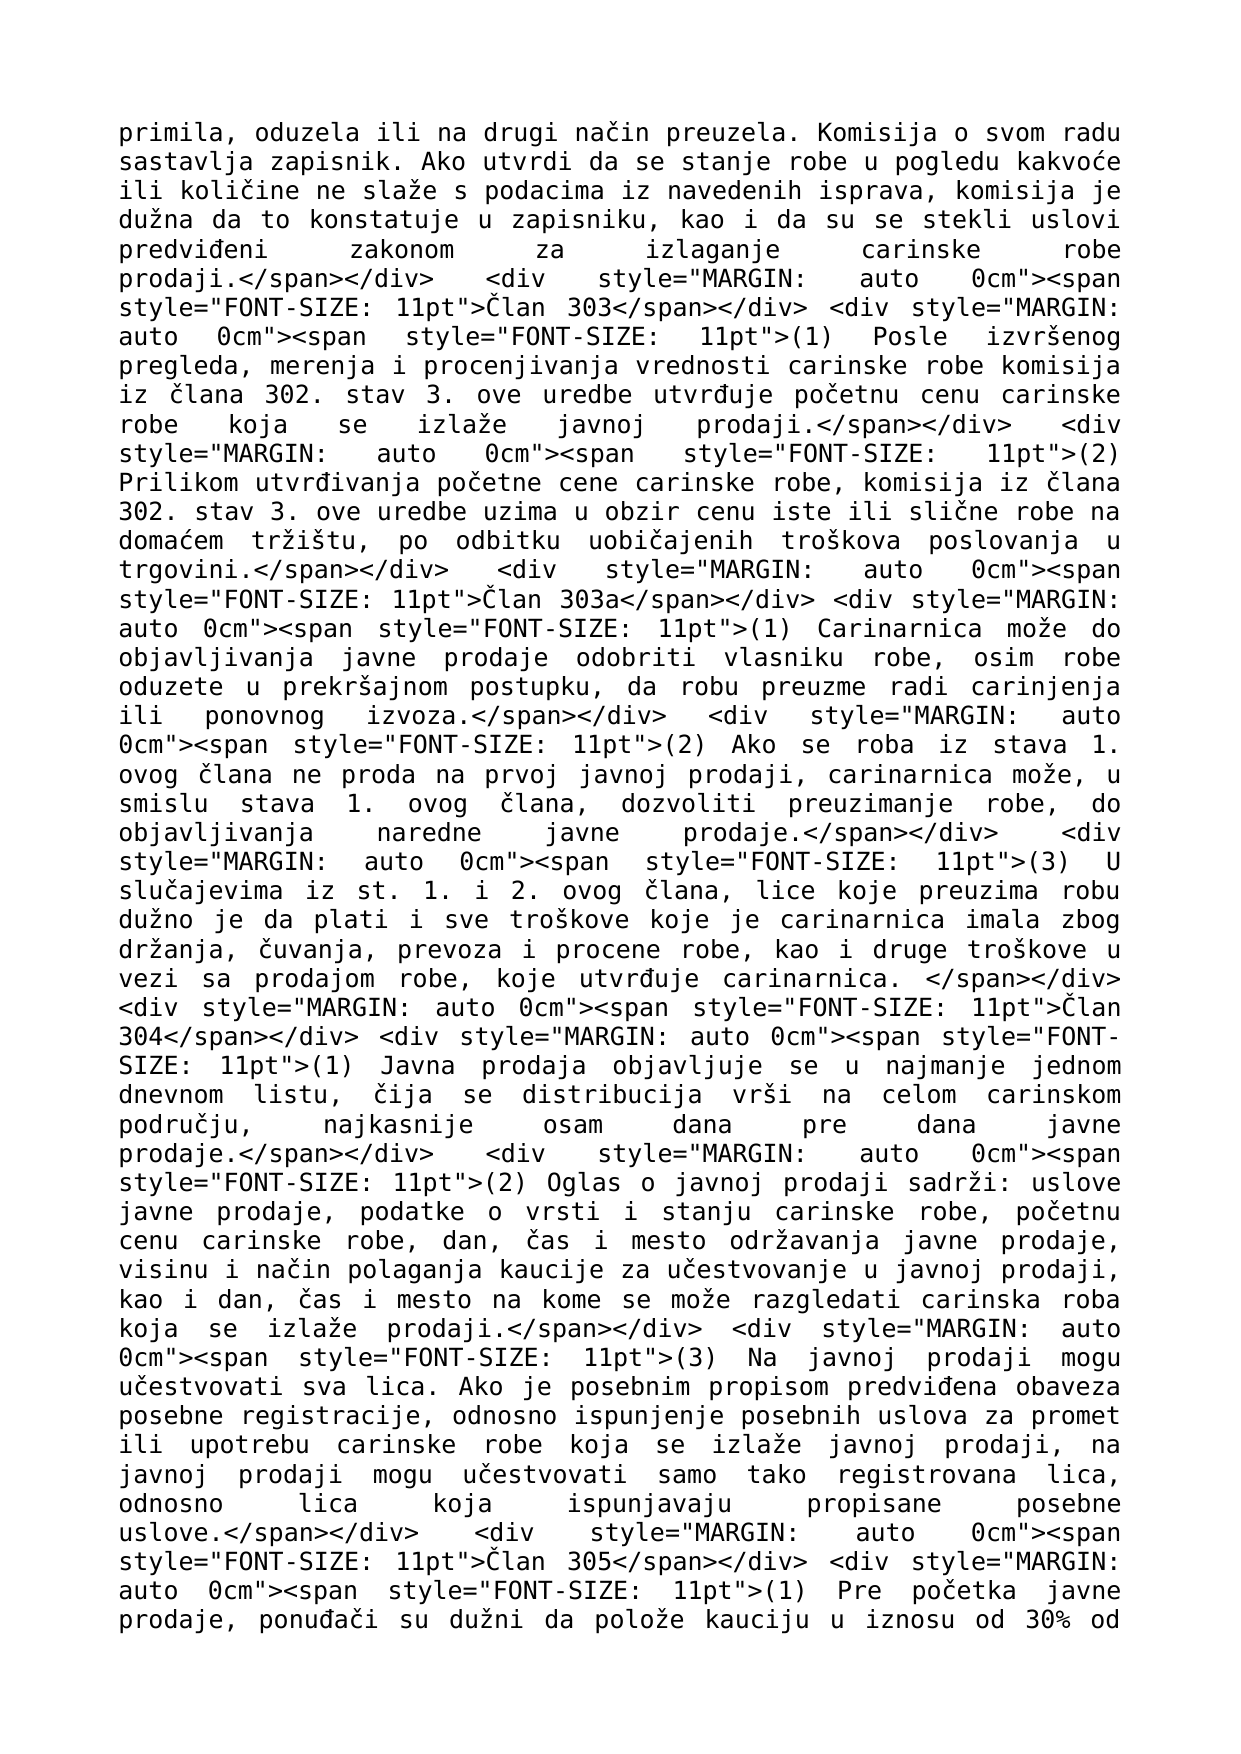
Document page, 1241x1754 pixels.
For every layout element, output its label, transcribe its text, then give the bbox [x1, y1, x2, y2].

text primila, oduzela ili na drugi način preuzela. Komisija o svom radu sastavlja zapisnik. Ako utvrdi da se stanje robe u pogledu kakvoće ili količine ne slaže s podacima iz navedenih isprava, komisija je dužna da to konstatuje u zapisniku, kao i da su se stekli uslovi predviđeni zakonom za izlaganje carinske robe prodaji.</span></div> <div style="MARGIN: auto 0cm"><span style="FONT-SIZE: 11pt">Član 303</span></div> <div style="MARGIN: auto 0cm"><span style="FONT-SIZE: 11pt">(1) Posle izvršenog pregleda, merenja i procenjivanja vrednosti carinske robe komisija iz člana 302. stav 3. ove uredbe utvrđuje početnu cenu carinske robe koja se izlaže javnoj prodaji.</span></div> <div style="MARGIN: auto 0cm"><span style="FONT-SIZE: 11pt">(2) Prilikom utvrđivanja početne cene carinske robe, komisija iz člana 302. stav 3. ove uredbe uzima u obzir cenu iste ili slične robe na domaćem tržištu, po odbitku uobičajenih troškova poslovanja u trgovini.</span></div> <div style="MARGIN: auto 0cm"><span style="FONT-SIZE: 11pt">Član 303a</span></div> <div style="MARGIN: auto 0cm"><span style="FONT-SIZE: 11pt">(1) Carinarnica može do objavljivanja javne prodaje odobriti vlasniku robe, osim robe oduzete u prekršajnom postupku, da robu preuzme radi carinjenja ili ponovnog izvoza.</span></div> <div style="MARGIN: auto 0cm"><span style="FONT-SIZE: 11pt">(2) Ako se roba iz stava 1. ovog člana ne proda na prvoj javnoj prodaji, carinarnica može, u smislu stava 1. ovog člana, dozvoliti preuzimanje robe, do objavljivanja naredne javne prodaje.</span></div> <div style="MARGIN: auto 0cm"><span style="FONT-SIZE: 11pt">(3) U slučajevima iz st. 1. i 2. ovog člana, lice koje preuzima robu dužno je da plati i sve troškove koje je carinarnica imala zbog držanja, čuvanja, prevoza i procene robe, kao i druge troškove u vezi sa prodajom robe, koje utvrđuje carinarnica. </span></div> <div style="MARGIN: auto 0cm"><span style="FONT-SIZE: 11pt">Član 304</span></div> <div style="MARGIN: auto 0cm"><span style="FONT-SIZE: 11pt">(1) Javna prodaja objavljuje se u najmanje jednom dnevnom listu, čija se distribucija vrši na celom carinskom području, najkasnije osam dana pre dana javne prodaje.</span></div> <div style="MARGIN: auto 0cm"><span style="FONT-SIZE: 11pt">(2) Oglas o javnoj prodaji sadrži: uslove javne prodaje, podatke o vrsti i stanju carinske robe, početnu cenu carinske robe, dan, čas i mesto održavanja javne prodaje, visinu i način polaganja kaucije za učestvovanje u javnoj prodaji, kao i dan, čas i mesto na kome se može razgledati carinska roba koja se izlaže prodaji.</span></div> <div style="MARGIN: auto 0cm"><span style="FONT-SIZE: 11pt">(3) Na javnoj prodaji mogu učestvovati sva lica. Ako je posebnim propisom predviđena obaveza posebne registracije, odnosno ispunjenje posebnih uslova za promet ili upotrebu carinske robe koja se izlaže javnoj prodaji, na javnoj prodaji mogu učestvovati samo tako registrovana lica, odnosno lica koja ispunjavaju propisane posebne uslove.</span></div> <div style="MARGIN: auto 0cm"><span style="FONT-SIZE: 11pt">Član 305</span></div> <div style="MARGIN: auto 0cm"><span style="FONT-SIZE: 11pt">(1) Pre početka javne prodaje, ponuđači su dužni da polože kauciju u iznosu od 30% od [118, 118, 1122, 1635]
